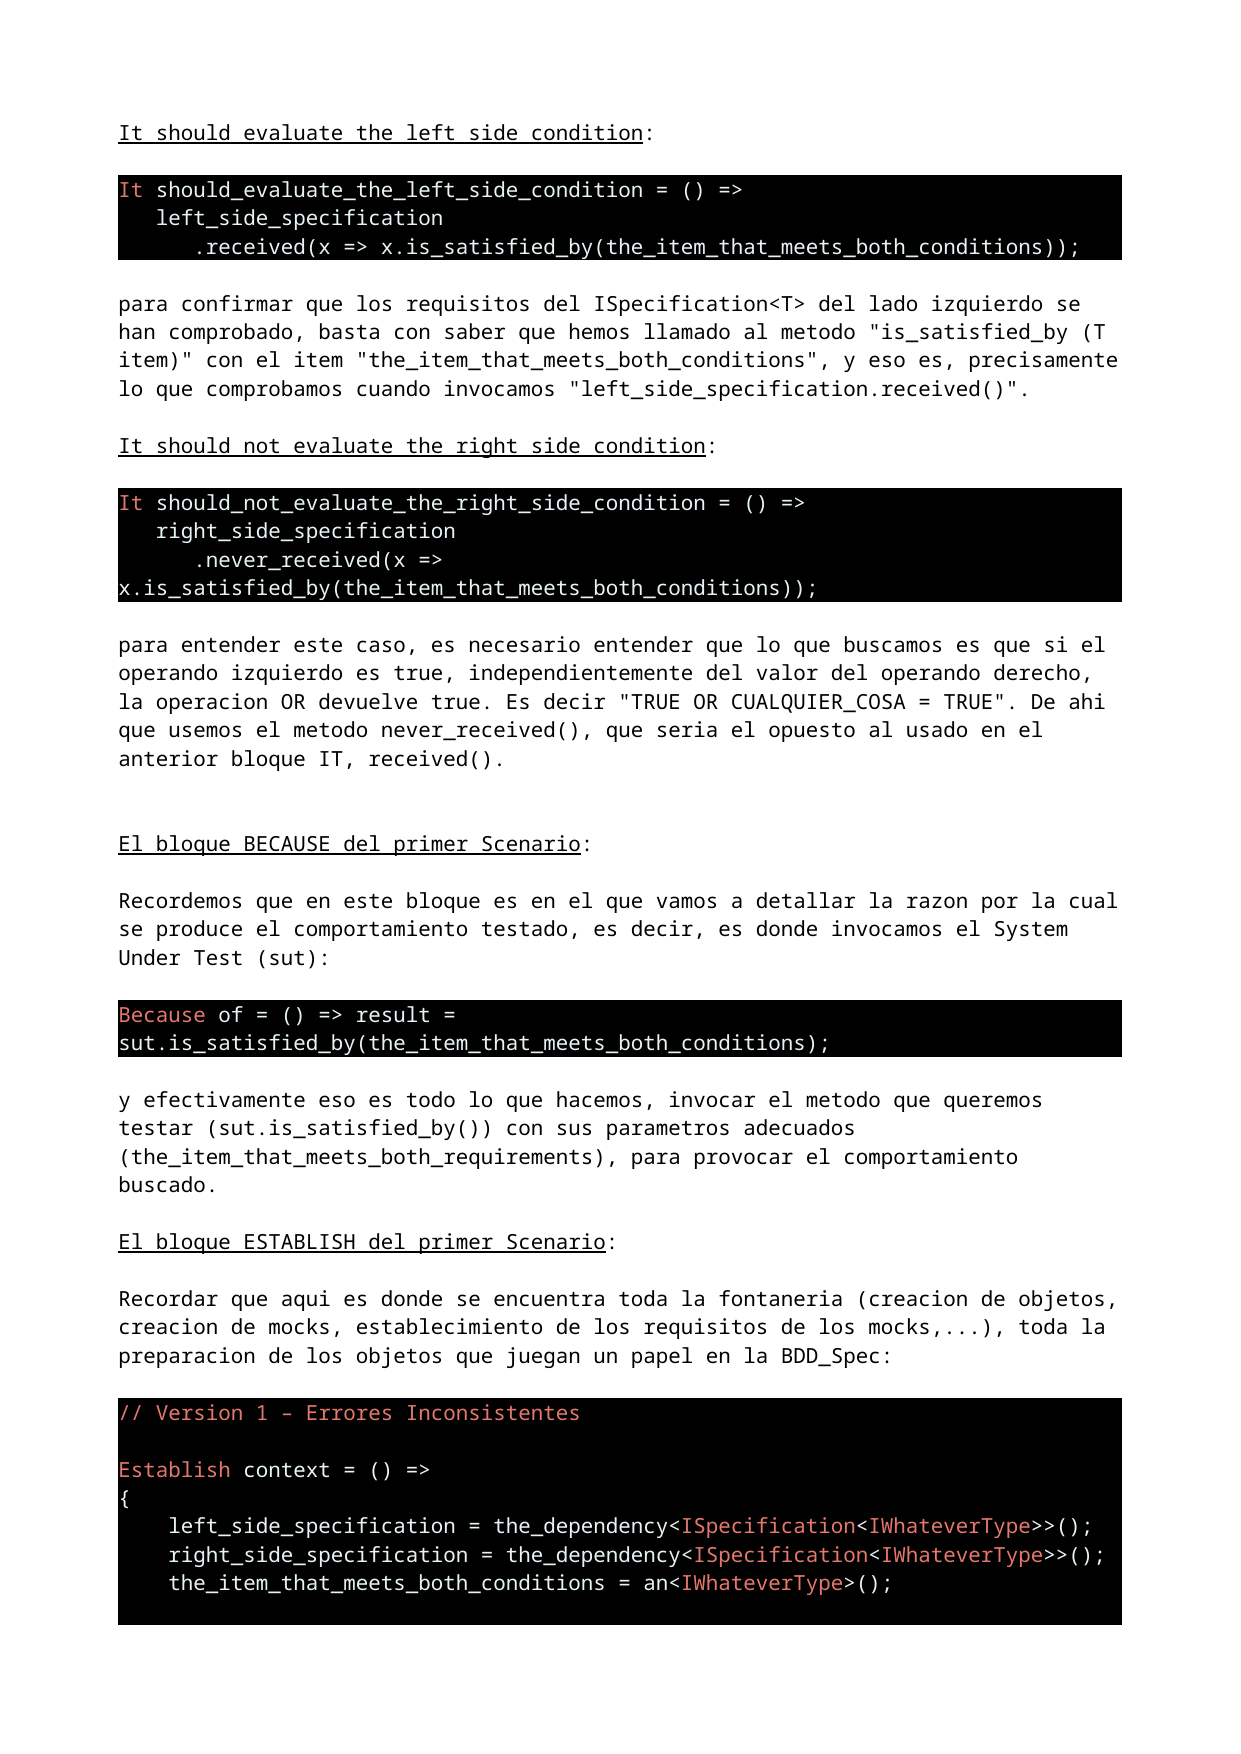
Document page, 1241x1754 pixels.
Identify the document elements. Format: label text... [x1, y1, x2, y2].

text Because of = () => result = sut.is_satisfied_by(the_item_that_meets_both_conditions); [118, 1000, 1122, 1057]
text the_item_that_meets_both_conditions = an<IWhateverType>(); [118, 1568, 1122, 1597]
text .received(x => x.is_satisfied_by(the_item_that_meets_both_conditions)); [118, 232, 1122, 260]
text para confirmar que los requisitos del ISpecification<T> del lado izquierdo se han comprobado, basta con saber que hemos llamado al metodo "is_satisfied_by (T item)" con el item "the_item_that_meets_both_conditions", y eso es, precisamente lo que comprobamos cuando invocamos "left_side_specification.received()". [118, 289, 1122, 402]
text .never_received(x => x.is_satisfied_by(the_item_that_meets_both_conditions)); [118, 545, 1122, 602]
text It should_not_evaluate_the_right_side_condition = () => [118, 488, 1122, 516]
text // Version 1 – Errores Inconsistentes [118, 1398, 1122, 1426]
text right_side_specification = the_dependency<ISpecification<IWhateverType>>(); [118, 1540, 1122, 1568]
text It should not evaluate the right side condition: [118, 431, 1122, 459]
text left_side_specification [118, 203, 1122, 232]
text Establish context = () => [118, 1455, 1122, 1483]
text { [118, 1483, 1122, 1512]
text para entender este caso, es necesario entender que lo que buscamos es que si el operando izquierdo es true, independientemente del valor del operando derecho, la operacion OR devuelve true. Es decir "TRUE OR CUALQUIER_COSA = TRUE". De ahi que usemos el metodo never_received(), que seria el opuesto al usado en el anterior bloque IT, received(). [118, 630, 1122, 772]
text It should_evaluate_the_left_side_condition = () => [118, 175, 1122, 203]
text El bloque ESTABLISH del primer Scenario: [118, 1227, 1122, 1256]
text Recordemos que en este bloque es en el que vamos a detallar la razon por la cual se produce el comportamiento testado, es decir, es donde invocamos el System Under Test (sut): [118, 886, 1122, 971]
text It should evaluate the left side condition: [118, 118, 1122, 147]
text right_side_specification [118, 516, 1122, 545]
text left_side_specification = the_dependency<ISpecification<IWhateverType>>(); [118, 1512, 1122, 1540]
text Recordar que aqui es donde se encuentra toda la fontaneria (creacion de objetos, creacion de mocks, establecimiento de los requisitos de los mocks,...), toda la preparacion de los objetos que juegan un papel en la BDD_Spec: [118, 1284, 1122, 1369]
text y efectivamente eso es todo lo que hacemos, invocar el metodo que queremos testar (sut.is_satisfied_by()) con sus parametros adecuados (the_item_that_meets_both_requirements), para provocar el comportamiento buscado. [118, 1085, 1122, 1199]
text El bloque BECAUSE del primer Scenario: [118, 829, 1122, 857]
